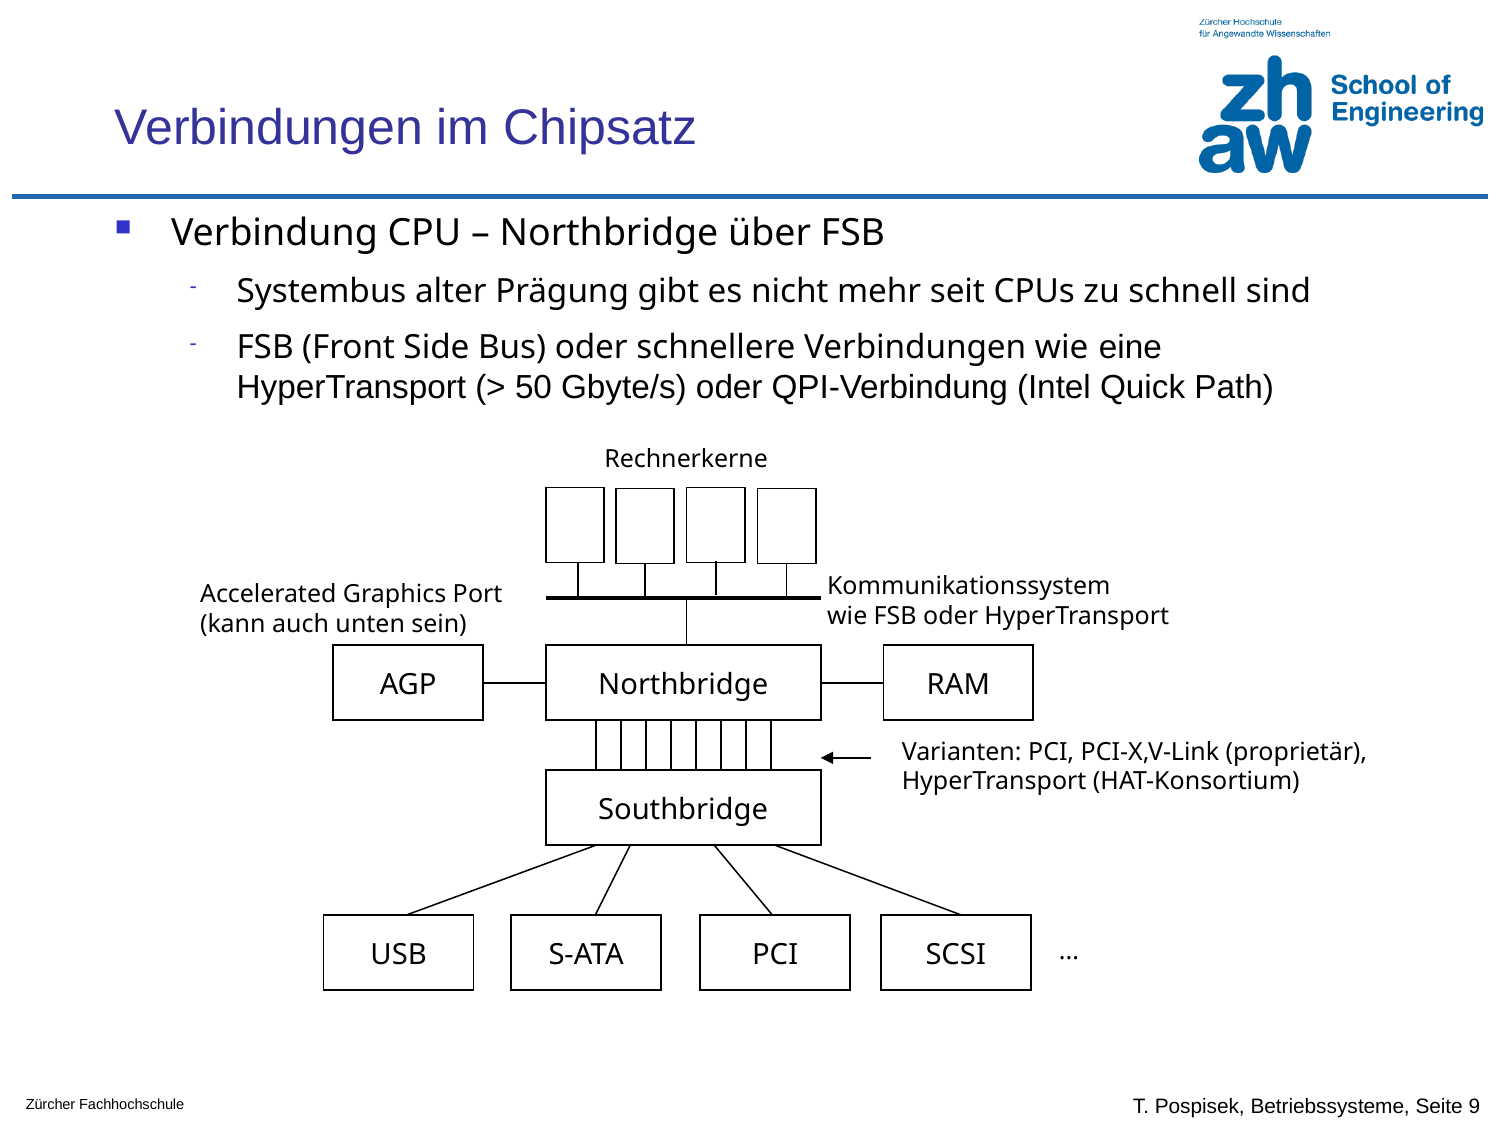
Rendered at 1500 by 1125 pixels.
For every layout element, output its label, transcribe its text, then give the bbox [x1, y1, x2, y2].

text_box ... [1044, 926, 1104, 972]
text_box S-ATA [511, 915, 662, 991]
text_box Accelerated Graphics Port (kann auch unten sein) [185, 570, 518, 645]
text_box Varianten: PCI, PCI-X,V-Link (proprietär), HyperTransport (HAT-Konsortium) [887, 727, 1390, 803]
text_box Northbridge [545, 645, 821, 721]
text_box Kommunikationssystem wie FSB oder HyperTransport [812, 562, 1185, 638]
text_box Verbindung CPU – Northbridge über FSB Systembus alter Prägung gibt es nicht mehr seit CPUs zu schnell sind FSB (Front Side Bus) oder schnellere Verbindungen wie eine HyperTransport (> 50 Gbyte/s) oder QPI-Verbindung (Intel Quick Path) [99, 200, 1350, 450]
text_box [615, 488, 675, 564]
text_box AGP [333, 645, 484, 721]
text_box PCI [700, 915, 851, 991]
text_box USB [323, 915, 474, 991]
text_box SCSI [880, 915, 1031, 991]
text_box Rechnerkerne [589, 435, 784, 481]
text_box RAM [883, 645, 1034, 721]
text_box [686, 487, 745, 563]
text_box [545, 487, 605, 563]
picture [1199, 19, 1483, 173]
title Verbindungen im Chipsatz [99, 50, 1379, 163]
text_box [757, 488, 816, 564]
text_box Southbridge [545, 770, 821, 846]
